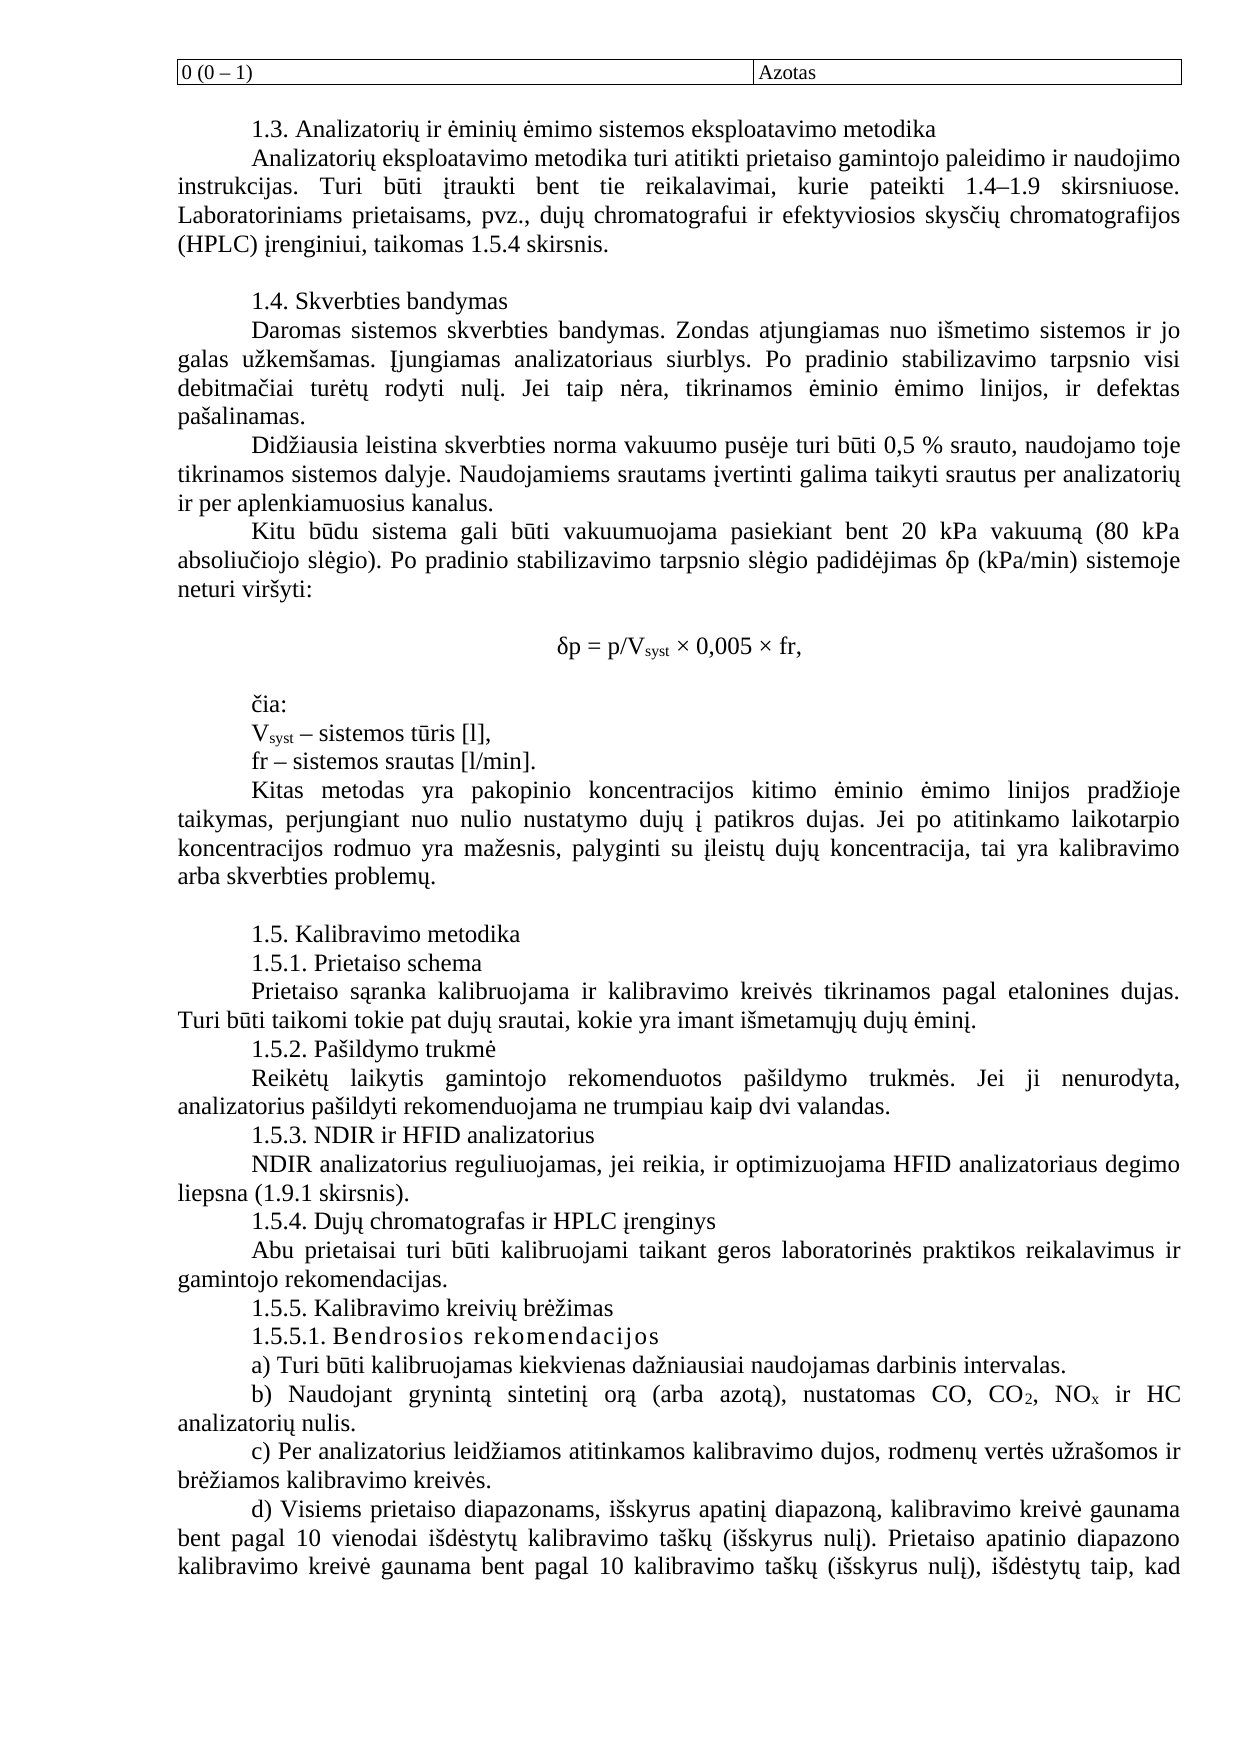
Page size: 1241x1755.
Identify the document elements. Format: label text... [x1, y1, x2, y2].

text a) Turi būti kalibruojamas kiekvienas dažniausiai naudojamas darbinis intervalas. [177, 1350, 1181, 1379]
text c) Per analizatorius leidžiamos atitinkamos kalibravimo dujos, rodmenų vertės užrašomos ir brėžiamos kalibravimo kreivės. [177, 1436, 1181, 1494]
text 1.5.5.1. Bendrosios rekomendacijos [177, 1321, 1181, 1350]
text Vsyst – sistemos tūris [l], [177, 718, 1181, 746]
text Abu prietaisai turi būti kalibruojami taikant geros laboratorinės praktikos reikalavimus ir gamintojo rekomendacijas. [177, 1235, 1181, 1293]
text 1.5.3. NDIR ir HFID analizatorius [177, 1120, 1181, 1149]
text 1.5.4. Dujų chromatografas ir HPLC įrenginys [177, 1206, 1181, 1235]
text fr – sistemos srautas [l/min]. [177, 746, 1181, 775]
text 1.5.5. Kalibravimo kreivių brėžimas [177, 1293, 1181, 1321]
text Prietaiso sąranka kalibruojama ir kalibravimo kreivės tikrinamos pagal etalonines dujas. Turi būti taikomi tokie pat dujų srautai, kokie yra imant išmetamųjų dujų ėminį. [177, 976, 1181, 1034]
text 1.5.1. Prietaiso schema [177, 948, 1181, 976]
text δp = p/Vsyst × 0,005 × fr, [177, 631, 1181, 660]
text čia: [177, 689, 1181, 718]
text 1.5. Kalibravimo metodika [177, 919, 1181, 948]
text NDIR analizatorius reguliuojamas, jei reikia, ir optimizuojama HFID analizatoriaus degimo liepsna (1.9.1 skirsnis). [177, 1149, 1181, 1206]
text Reikėtų laikytis gamintojo rekomenduotos pašildymo trukmės. Jei ji nenurodyta, analizatorius pašildyti rekomenduojama ne trumpiau kaip dvi valandas. [177, 1063, 1181, 1120]
text Analizatorių eksploatavimo metodika turi atitikti prietaiso gamintojo paleidimo ir naudojimo instrukcijas. Turi būti įtraukti bent tie reikalavimai, kurie pateikti 1.4–1.9 skirsniuose. Laboratoriniams prietaisams, pvz., dujų chromatografui ir efektyviosios skysčių chromatografijos (HPLC) įrenginiui, taikomas 1.5.4 skirsnis. [177, 143, 1181, 258]
text Didžiausia leistina skverbties norma vakuumo pusėje turi būti 0,5 % srauto, naudojamo toje tikrinamos sistemos dalyje. Naudojamiems srautams įvertinti galima taikyti srautus per analizatorių ir per aplenkiamuosius kanalus. [177, 430, 1181, 516]
text 1.5.2. Pašildymo trukmė [177, 1034, 1181, 1063]
table_cell 0 (0 – 1) [178, 60, 753, 84]
text b) Naudojant grynintą sintetinį orą (arba azotą), nustatomas CO, CO2, NOx ir HC analizatorių nulis. [177, 1379, 1181, 1436]
text Daromas sistemos skverbties bandymas. Zondas atjungiamas nuo išmetimo sistemos ir jo galas užkemšamas. Įjungiamas analizatoriaus siurblys. Po pradinio stabilizavimo tarpsnio visi debitmačiai turėtų rodyti nulį. Jei taip nėra, tikrinamos ėminio ėmimo linijos, ir defektas pašalinamas. [177, 315, 1181, 430]
text d) Visiems prietaiso diapazonams, išskyrus apatinį diapazoną, kalibravimo kreivė gaunama bent pagal 10 vienodai išdėstytų kalibravimo taškų (išskyrus nulį). Prietaiso apatinio diapazono kalibravimo kreivė gaunama bent pagal 10 kalibravimo taškų (išskyrus nulį), išdėstytų taip, kad [177, 1494, 1181, 1580]
table_cell Azotas [754, 60, 1181, 84]
text 1.3. Analizatorių ir ėminių ėmimo sistemos eksploatavimo metodika [177, 114, 1181, 143]
text Kitu būdu sistema gali būti vakuumuojama pasiekiant bent 20 kPa vakuumą (80 kPa absoliučiojo slėgio). Po pradinio stabilizavimo tarpsnio slėgio padidėjimas δp (kPa/min) sistemoje neturi viršyti: [177, 516, 1181, 603]
text Kitas metodas yra pakopinio koncentracijos kitimo ėminio ėmimo linijos pradžioje taikymas, perjungiant nuo nulio nustatymo dujų į patikros dujas. Jei po atitinkamo laikotarpio koncentracijos rodmuo yra mažesnis, palyginti su įleistų dujų koncentracija, tai yra kalibravimo arba skverbties problemų. [177, 775, 1181, 890]
text 1.4. Skverbties bandymas [177, 286, 1181, 315]
